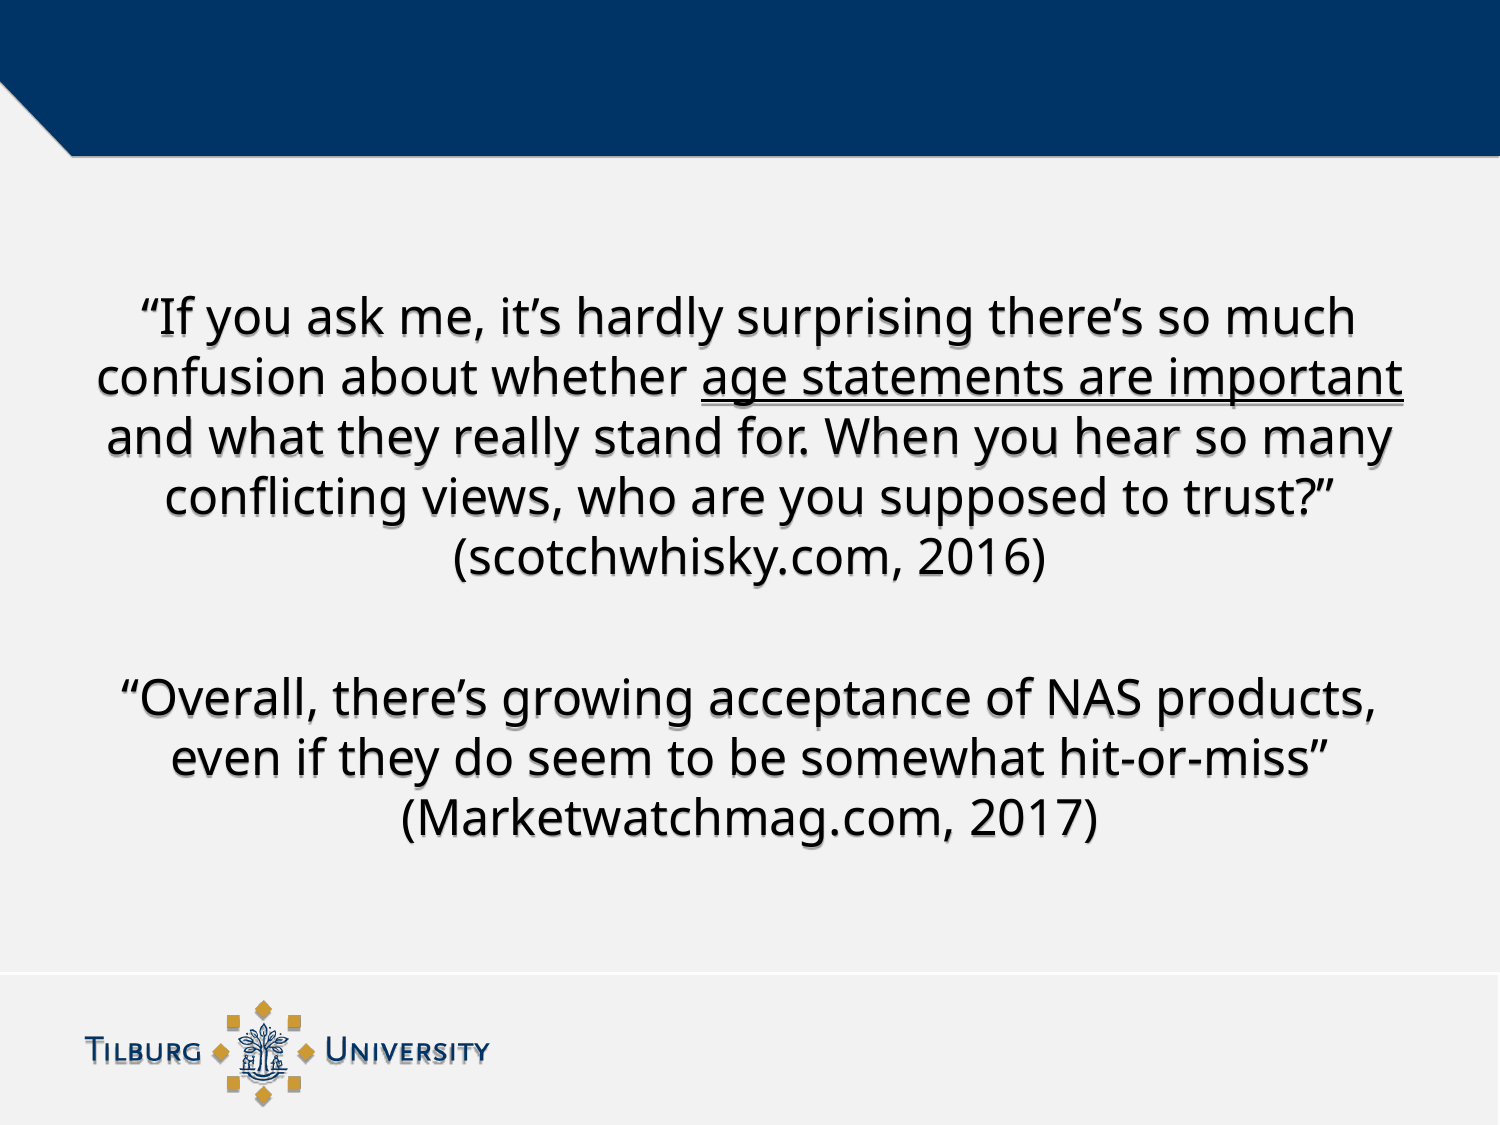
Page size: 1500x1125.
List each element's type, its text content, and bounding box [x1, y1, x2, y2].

text_box “If you ask me, it’s hardly surprising there’s so much confusion about whether age statements are important and what they really stand for. When you hear so many conflicting views, who are you supposed to trust?” (scotchwhisky.com, 2016) “Overall, there’s growing acceptance of NAS products, even if they do seem to be somewhat hit-or-miss” (Marketwatchmag.com, 2017) [75, 277, 1426, 525]
